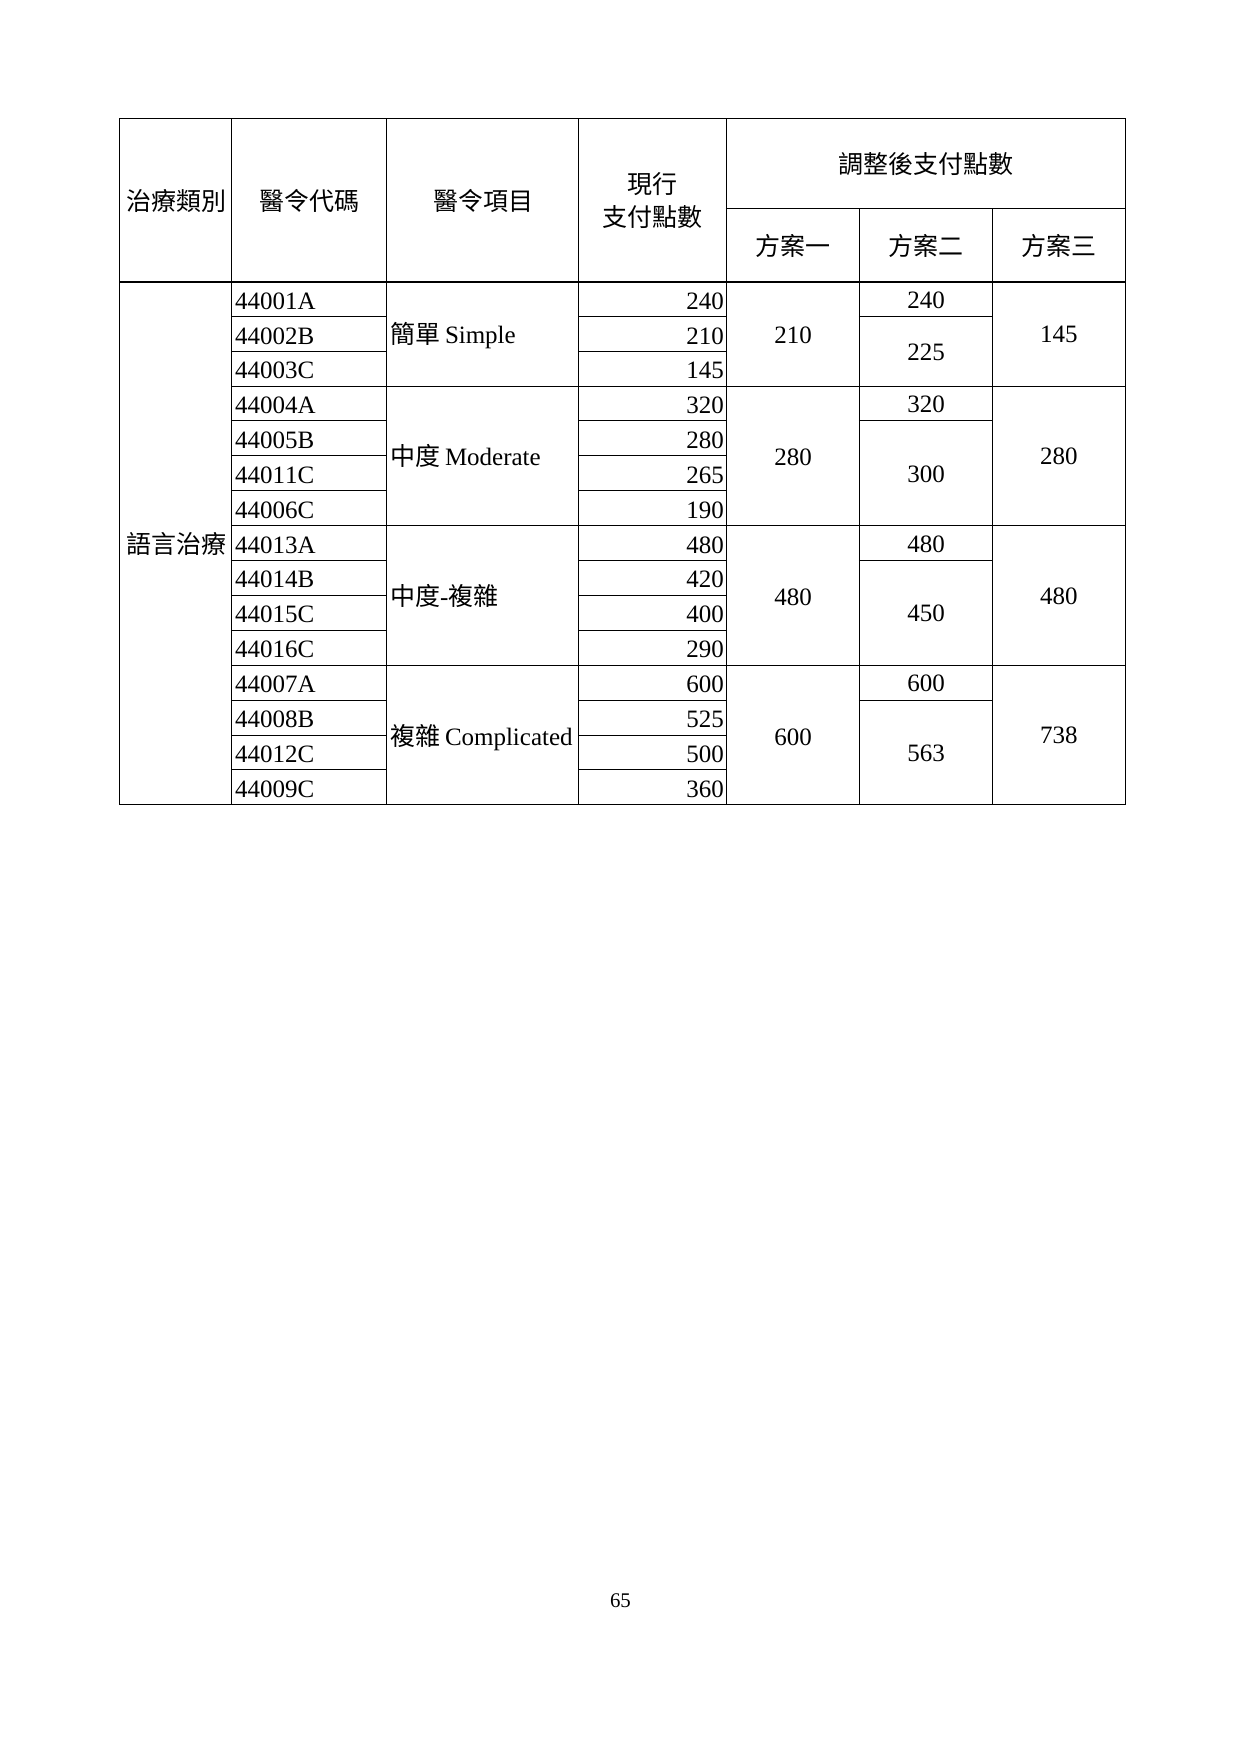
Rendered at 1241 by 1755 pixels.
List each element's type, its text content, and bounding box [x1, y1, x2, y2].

table_cell 44004A [232, 387, 386, 420]
table_cell 語言治療 [120, 283, 231, 804]
table_cell 210 [579, 317, 726, 351]
table_cell 方案三 [993, 209, 1125, 281]
table_cell 600 [727, 666, 859, 804]
table_cell 480 [860, 526, 992, 560]
table_cell 500 [579, 736, 726, 769]
table_cell 563 [860, 701, 992, 804]
table_cell 44009C [232, 770, 386, 804]
table_cell 400 [579, 596, 726, 630]
table_cell 44016C [232, 631, 386, 665]
table_cell 738 [993, 666, 1125, 804]
table_cell 44008B [232, 701, 386, 734]
table_cell 中度-複雜 [387, 526, 578, 665]
table_header 治療類別 [120, 119, 231, 281]
table_cell 450 [860, 561, 992, 665]
table_cell 280 [579, 421, 726, 455]
table_cell 225 [860, 317, 992, 386]
table_header 醫令代碼 [232, 119, 386, 281]
table_cell 44006C [232, 491, 386, 525]
table_cell 方案一 [727, 209, 859, 281]
table_cell 300 [860, 421, 992, 525]
table_cell 320 [579, 387, 726, 420]
table_cell 360 [579, 770, 726, 804]
table_cell 320 [860, 387, 992, 420]
table_header 調整後支付點數 [727, 119, 1125, 208]
table_cell 44013A [232, 526, 386, 560]
table_cell 44014B [232, 561, 386, 595]
table_cell 145 [579, 352, 726, 386]
table_cell 44003C [232, 352, 386, 386]
table_cell 480 [579, 526, 726, 560]
table_cell 中度Moderate [387, 387, 578, 525]
table_cell 480 [727, 526, 859, 665]
table_cell 44012C [232, 736, 386, 769]
table_cell 44007A [232, 666, 386, 699]
table_cell 44015C [232, 596, 386, 630]
table_cell 240 [860, 283, 992, 316]
table_cell 44005B [232, 421, 386, 455]
table_cell 280 [993, 387, 1125, 525]
table_cell 265 [579, 456, 726, 490]
table_cell 600 [860, 666, 992, 699]
table_cell 525 [579, 701, 726, 734]
table_cell 240 [579, 283, 726, 316]
table_header 醫令項目 [387, 119, 578, 281]
table_cell 簡單Simple [387, 283, 578, 386]
table_cell 44002B [232, 317, 386, 351]
table_cell 280 [727, 387, 859, 525]
table_cell 複雜Complicated [387, 666, 578, 804]
table_cell 145 [993, 283, 1125, 386]
table_cell 190 [579, 491, 726, 525]
table_cell 方案二 [860, 209, 992, 281]
table_header 現行 支付點數 [579, 119, 726, 281]
table_cell 44011C [232, 456, 386, 490]
table_cell 290 [579, 631, 726, 665]
table_cell 420 [579, 561, 726, 595]
table_cell 210 [727, 283, 859, 386]
table_cell 600 [579, 666, 726, 699]
table_cell 44001A [232, 283, 386, 316]
table_cell 480 [993, 526, 1125, 665]
